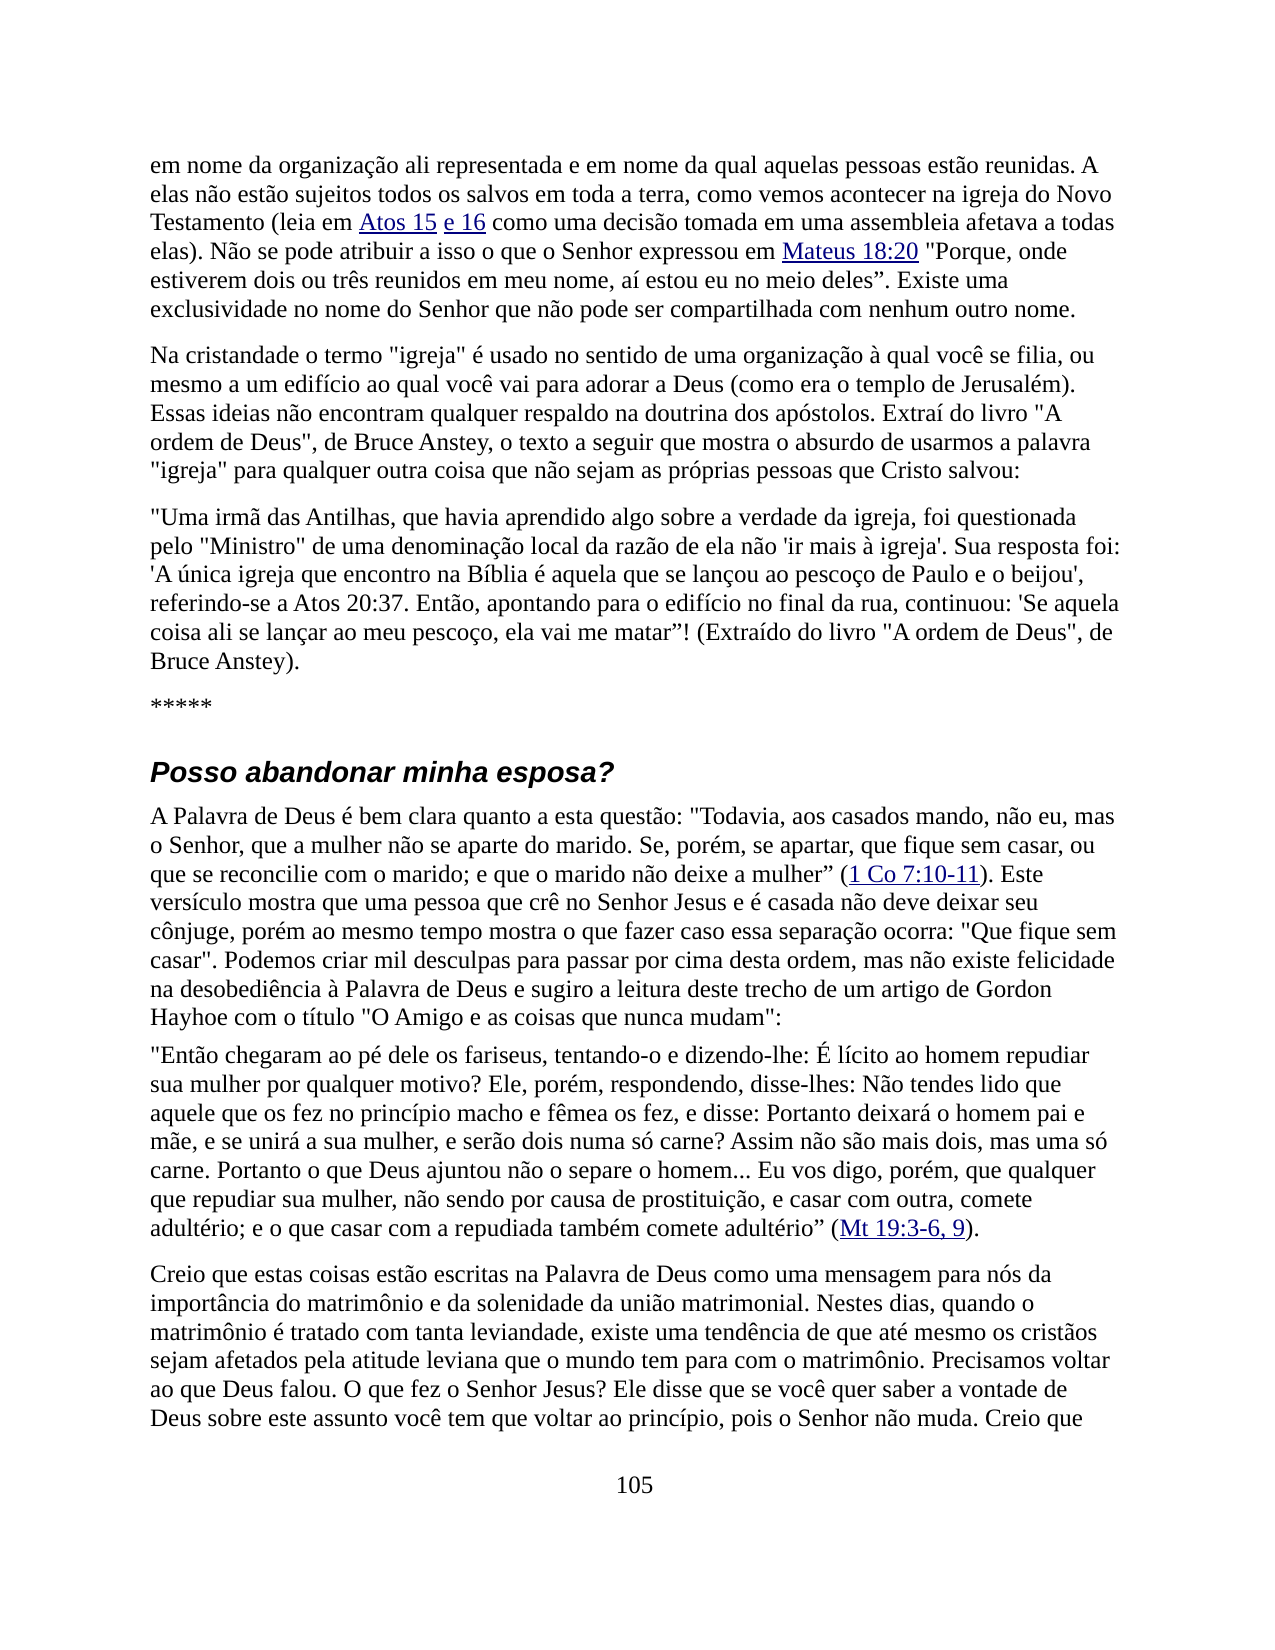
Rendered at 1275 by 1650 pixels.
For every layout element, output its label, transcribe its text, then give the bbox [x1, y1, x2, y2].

text "Então chegaram ao pé dele os fariseus, tentando-o e dizendo-lhe: É lícito ao homem repudiar sua mulher por qualquer motivo? Ele, porém, respondendo, disse-lhes: Não tendes lido que aquele que os fez no princípio macho e fêmea os fez, e disse: Portanto deixará o homem pai e mãe, e se unirá a sua mulher, e serão dois numa só carne? Assim não são mais dois, mas uma só carne. Portanto o que Deus ajuntou não o separe o homem... Eu vos digo, porém, que qualquer que repudiar sua mulher, não sendo por causa de prostituição, e casar com outra, comete adultério; e o que casar com a repudiada também comete adultério” (Mt 19:3-6, 9). [150, 1040, 1125, 1241]
text Na cristandade o termo "igreja" é usado no sentido de uma organização à qual você se filia, ou mesmo a um edifício ao qual você vai para adorar a Deus (como era o templo de Jerusalém). Essas ideias não encontram qualquer respaldo na doutrina dos apóstolos. Extraí do livro "A ordem de Deus", de Bruce Anstey, o texto a seguir que mostra o absurdo de usarmos a palavra "igreja" para qualquer outra coisa que não sejam as próprias pessoas que Cristo salvou: [150, 340, 1125, 484]
text Creio que estas coisas estão escritas na Palavra de Deus como uma mensagem para nós da importância do matrimônio e da solenidade da união matrimonial. Nestes dias, quando o matrimônio é tratado com tanta leviandade, existe uma tendência de que até mesmo os cristãos sejam afetados pela atitude leviana que o mundo tem para com o matrimônio. Precisamos voltar ao que Deus falou. O que fez o Senhor Jesus? Ele disse que se você quer saber a vontade de Deus sobre este assunto você tem que voltar ao princípio, pois o Senhor não muda. Creio que [150, 1259, 1125, 1432]
text em nome da organização ali representada e em nome da qual aquelas pessoas estão reunidas. A elas não estão sujeitos todos os salvos em toda a terra, como vemos acontecer na igreja do Novo Testamento (leia em Atos 15 e 16 como uma decisão tomada em uma assembleia afetava a todas elas). Não se pode atribuir a isso o que o Senhor expressou em Mateus 18:20 "Porque, onde estiverem dois ou três reunidos em meu nome, aí estou eu no meio deles”. Existe uma exclusividade no nome do Senhor que não pode ser compartilhada com nenhum outro nome. [150, 150, 1125, 322]
text "Uma irmã das Antilhas, que havia aprendido algo sobre a verdade da igreja, foi questionada pelo "Ministro" de uma denominação local da razão de ela não 'ir mais à igreja'. Sua resposta foi: 'A única igreja que encontro na Bíblia é aquela que se lançou ao pescoço de Paulo e o beijou', referindo-se a Atos 20:37. Então, apontando para o edifício no final da rua, continuou: 'Se aquela coisa ali se lançar ao meu pescoço, ela vai me matar”! (Extraído do livro "A ordem de Deus", de Bruce Anstey). [150, 502, 1125, 674]
subtitle Posso abandonar minha esposa? [150, 755, 1125, 789]
text A Palavra de Deus é bem clara quanto a esta questão: "Todavia, aos casados mando, não eu, mas o Senhor, que a mulher não se aparte do marido. Se, porém, se apartar, que fique sem casar, ou que se reconcilie com o marido; e que o marido não deixe a mulher” (1 Co 7:10-11). Este versículo mostra que uma pessoa que crê no Senhor Jesus e é casada não deve deixar seu cônjuge, porém ao mesmo tempo mostra o que fazer caso essa separação ocorra: "Que fique sem casar". Podemos criar mil desculpas para passar por cima desta ordem, mas não existe felicidade na desobediência à Palavra de Deus e sugiro a leitura deste trecho de um artigo de Gordon Hayhoe com o título "O Amigo e as coisas que nunca mudam": [150, 801, 1125, 1031]
text ***** [150, 692, 1125, 721]
